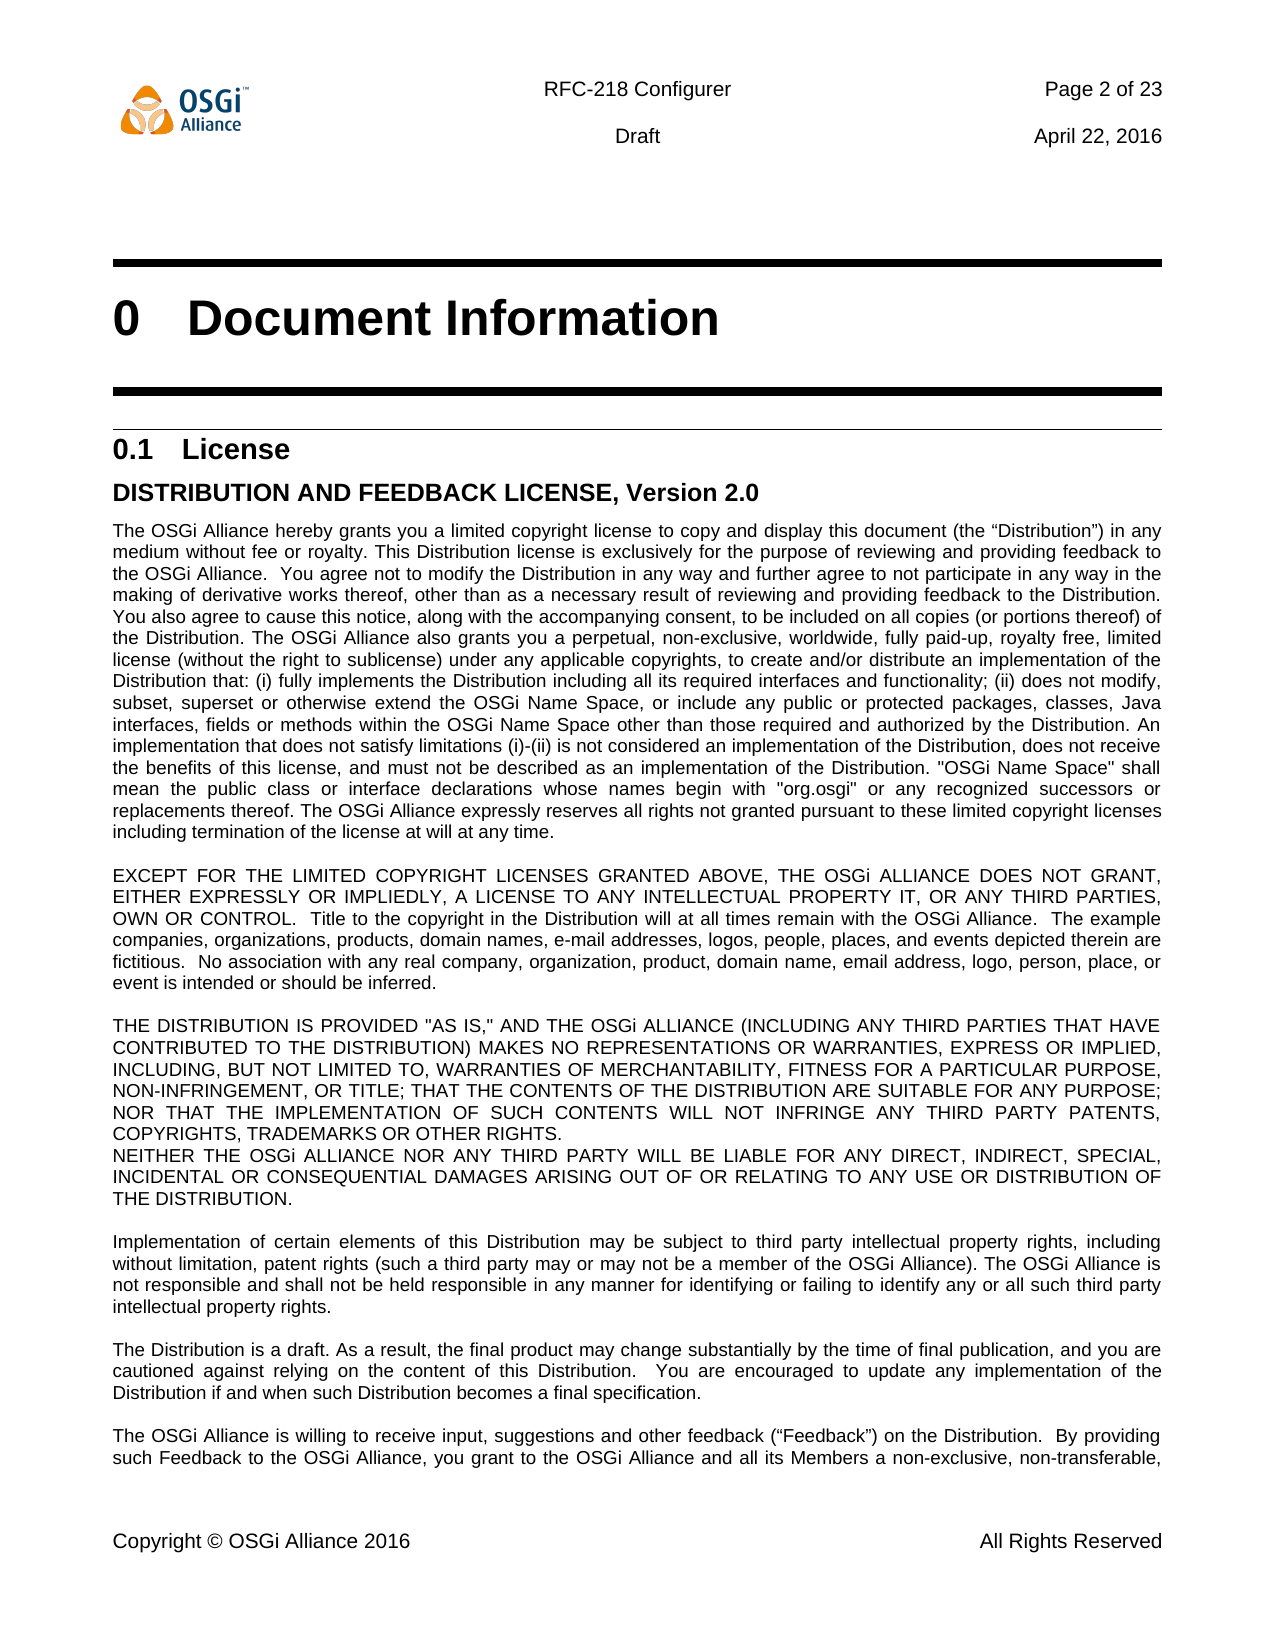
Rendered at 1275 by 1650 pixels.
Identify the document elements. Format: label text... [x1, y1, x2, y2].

text The OSGi Alliance is willing to receive input, suggestions and other feedback (“Feedback”) on the Distribution. By providing such Feedback to the OSGi Alliance, you grant to the OSGi Alliance and all its Members a non-exclusive, non-transferable, [112, 1425, 1162, 1468]
text NEITHER THE OSGi ALLIANCE NOR ANY THIRD PARTY WILL BE LIABLE FOR ANY DIRECT, INDIRECT, SPECIAL, INCIDENTAL OR CONSEQUENTIAL DAMAGES ARISING OUT OF OR RELATING TO ANY USE OR DISTRIBUTION OF THE DISTRIBUTION. [112, 1145, 1162, 1209]
text Implementation of certain elements of this Distribution may be subject to third party intellectual property rights, including without limitation, patent rights (such a third party may or may not be a member of the OSGi Alliance). The OSGi Alliance is not responsible and shall not be held responsible in any manner for identifying or failing to identify any or all such third party intellectual property rights. [112, 1231, 1162, 1317]
text DISTRIBUTION AND FEEDBACK LICENSE, Version 2.0 [112, 478, 1162, 507]
text The Distribution is a draft. As a result, the final product may change substantially by the time of final publication, and you are cautioned against relying on the content of this Distribution. You are encouraged to update any implementation of the Distribution if and when such Distribution becomes a final specification. [112, 1339, 1162, 1403]
text THE DISTRIBUTION IS PROVIDED "AS IS," AND THE OSGi ALLIANCE (INCLUDING ANY THIRD PARTIES THAT HAVE CONTRIBUTED TO THE DISTRIBUTION) MAKES NO REPRESENTATIONS OR WARRANTIES, EXPRESS OR IMPLIED, INCLUDING, BUT NOT LIMITED TO, WARRANTIES OF MERCHANTABILITY, FITNESS FOR A PARTICULAR PURPOSE, NON-INFRINGEMENT, OR TITLE; THAT THE CONTENTS OF THE DISTRIBUTION ARE SUITABLE FOR ANY PURPOSE; NOR THAT THE IMPLEMENTATION OF SUCH CONTENTS WILL NOT INFRINGE ANY THIRD PARTY PATENTS, COPYRIGHTS, TRADEMARKS OR OTHER RIGHTS. [112, 1015, 1162, 1145]
subtitle License [112, 430, 1162, 466]
text The OSGi Alliance hereby grants you a limited copyright license to copy and display this document (the “Distribution”) in any medium without fee or royalty. This Distribution license is exclusively for the purpose of reviewing and providing feedback to the OSGi Alliance. You agree not to modify the Distribution in any way and further agree to not participate in any way in the making of derivative works thereof, other than as a necessary result of reviewing and providing feedback to the Distribution. You also agree to cause this notice, along with the accompanying consent, to be included on all copies (or portions thereof) of the Distribution. The OSGi Alliance also grants you a perpetual, non-exclusive, worldwide, fully paid-up, royalty free, limited license (without the right to sublicense) under any applicable copyrights, to create and/or distribute an implementation of the Distribution that: (i) fully implements the Distribution including all its required interfaces and functionality; (ii) does not modify, subset, superset or otherwise extend the OSGi Name Space, or include any public or protected packages, classes, Java interfaces, fields or methods within the OSGi Name Space other than those required and authorized by the Distribution. An implementation that does not satisfy limitations (i)-(ii) is not considered an implementation of the Distribution, does not receive the benefits of this license, and must not be described as an implementation of the Distribution. "OSGi Name Space" shall mean the public class or interface declarations whose names begin with "org.osgi" or any recognized successors or replacements thereof. The OSGi Alliance expressly reserves all rights not granted pursuant to these limited copyright licenses including termination of the license at will at any time. [112, 519, 1162, 843]
subtitle Document Information [112, 260, 1162, 396]
picture [113, 78, 257, 142]
text EXCEPT FOR THE LIMITED COPYRIGHT LICENSES GRANTED ABOVE, THE OSGi ALLIANCE DOES NOT GRANT, EITHER EXPRESSLY OR IMPLIEDLY, A LICENSE TO ANY INTELLECTUAL PROPERTY IT, OR ANY THIRD PARTIES, OWN OR CONTROL. Title to the copyright in the Distribution will at all times remain with the OSGi Alliance. The example companies, organizations, products, domain names, e-mail addresses, logos, people, places, and events depicted therein are fictitious. No association with any real company, organization, product, domain name, email address, logo, person, place, or event is intended or should be inferred. [112, 864, 1162, 994]
